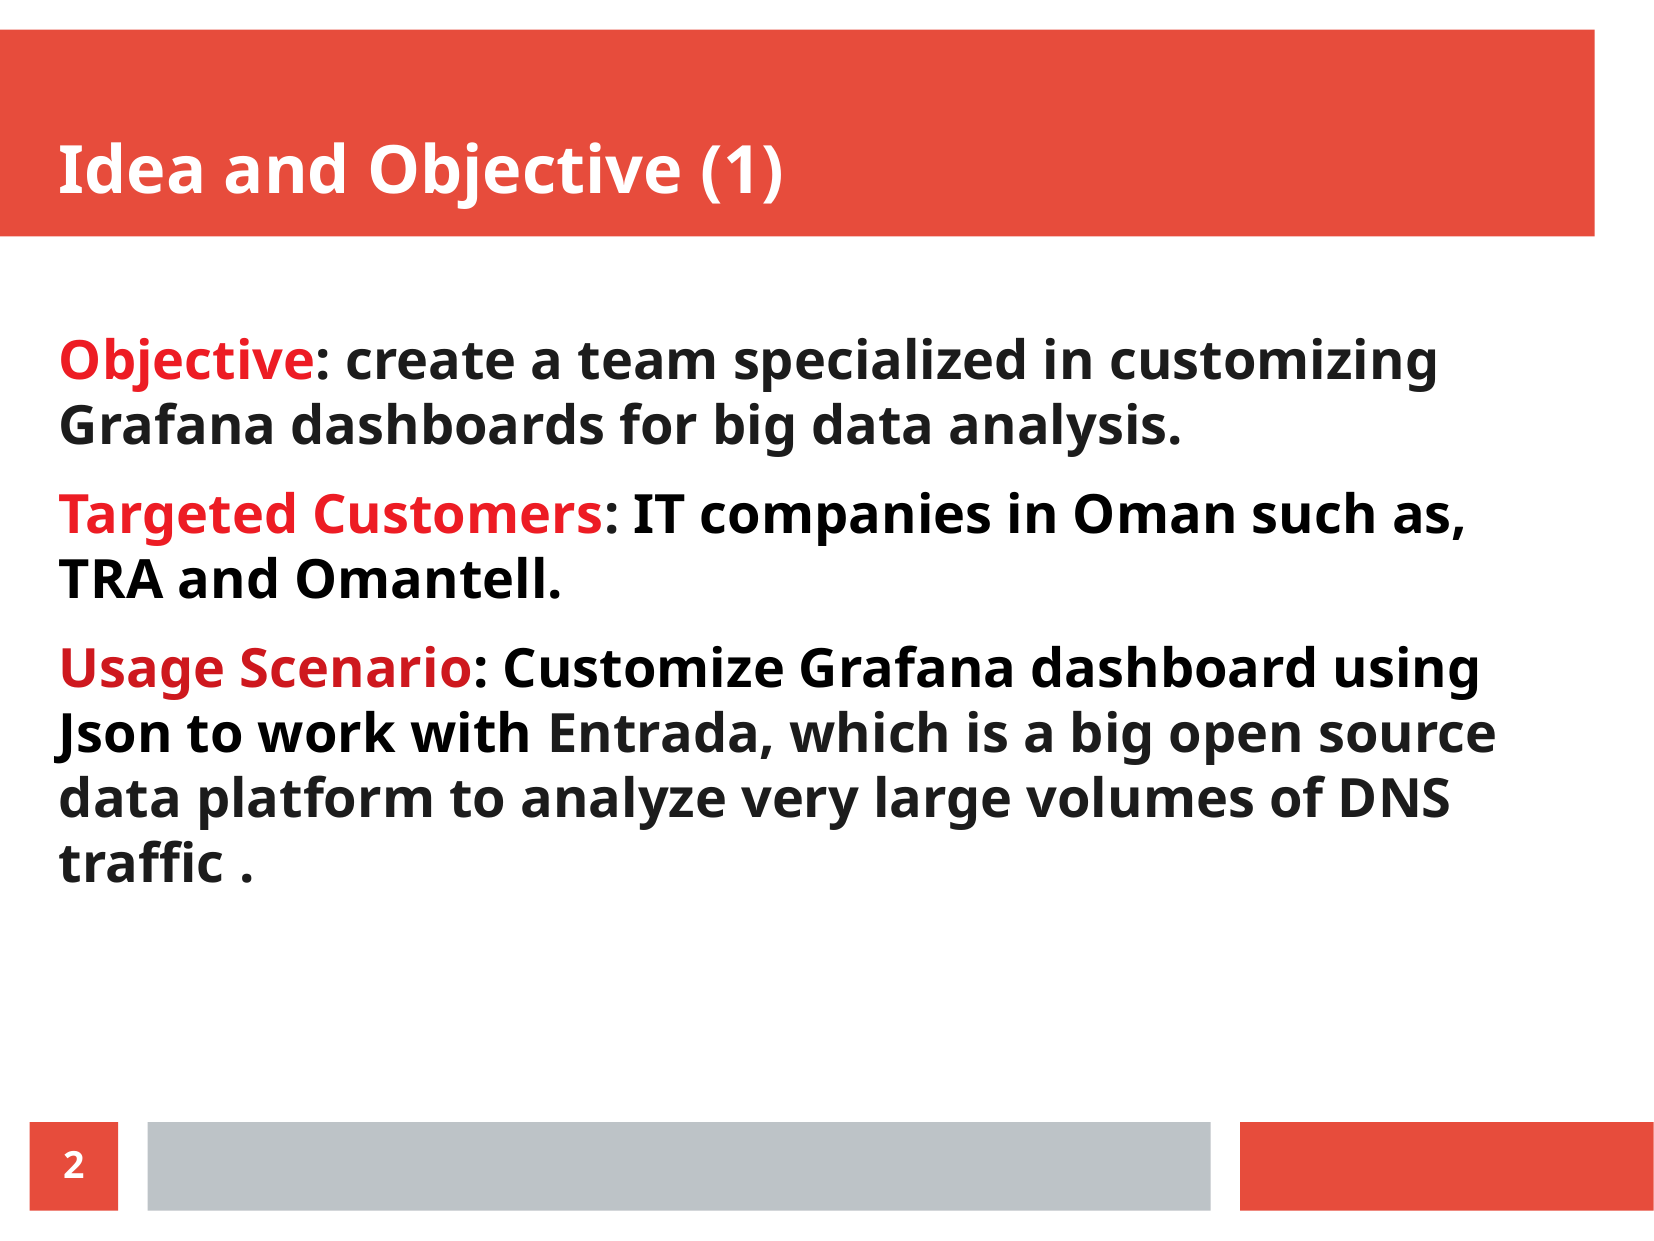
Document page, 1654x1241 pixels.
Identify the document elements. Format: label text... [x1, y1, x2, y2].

list Objective: create a team specialized in customizing Grafana dashboards for big data analysis. Targeted Customers: IT companies in Oman such as, TRA and Omantell. Usage Scenario: Customize Grafana dashboard using Json to work with Entrada, which is a big open source data platform to analyze very large volumes of DNS traffic . [59, 324, 1565, 1093]
title Idea and Objective (1) [59, 59, 1595, 207]
text_box [29, 1122, 119, 1211]
